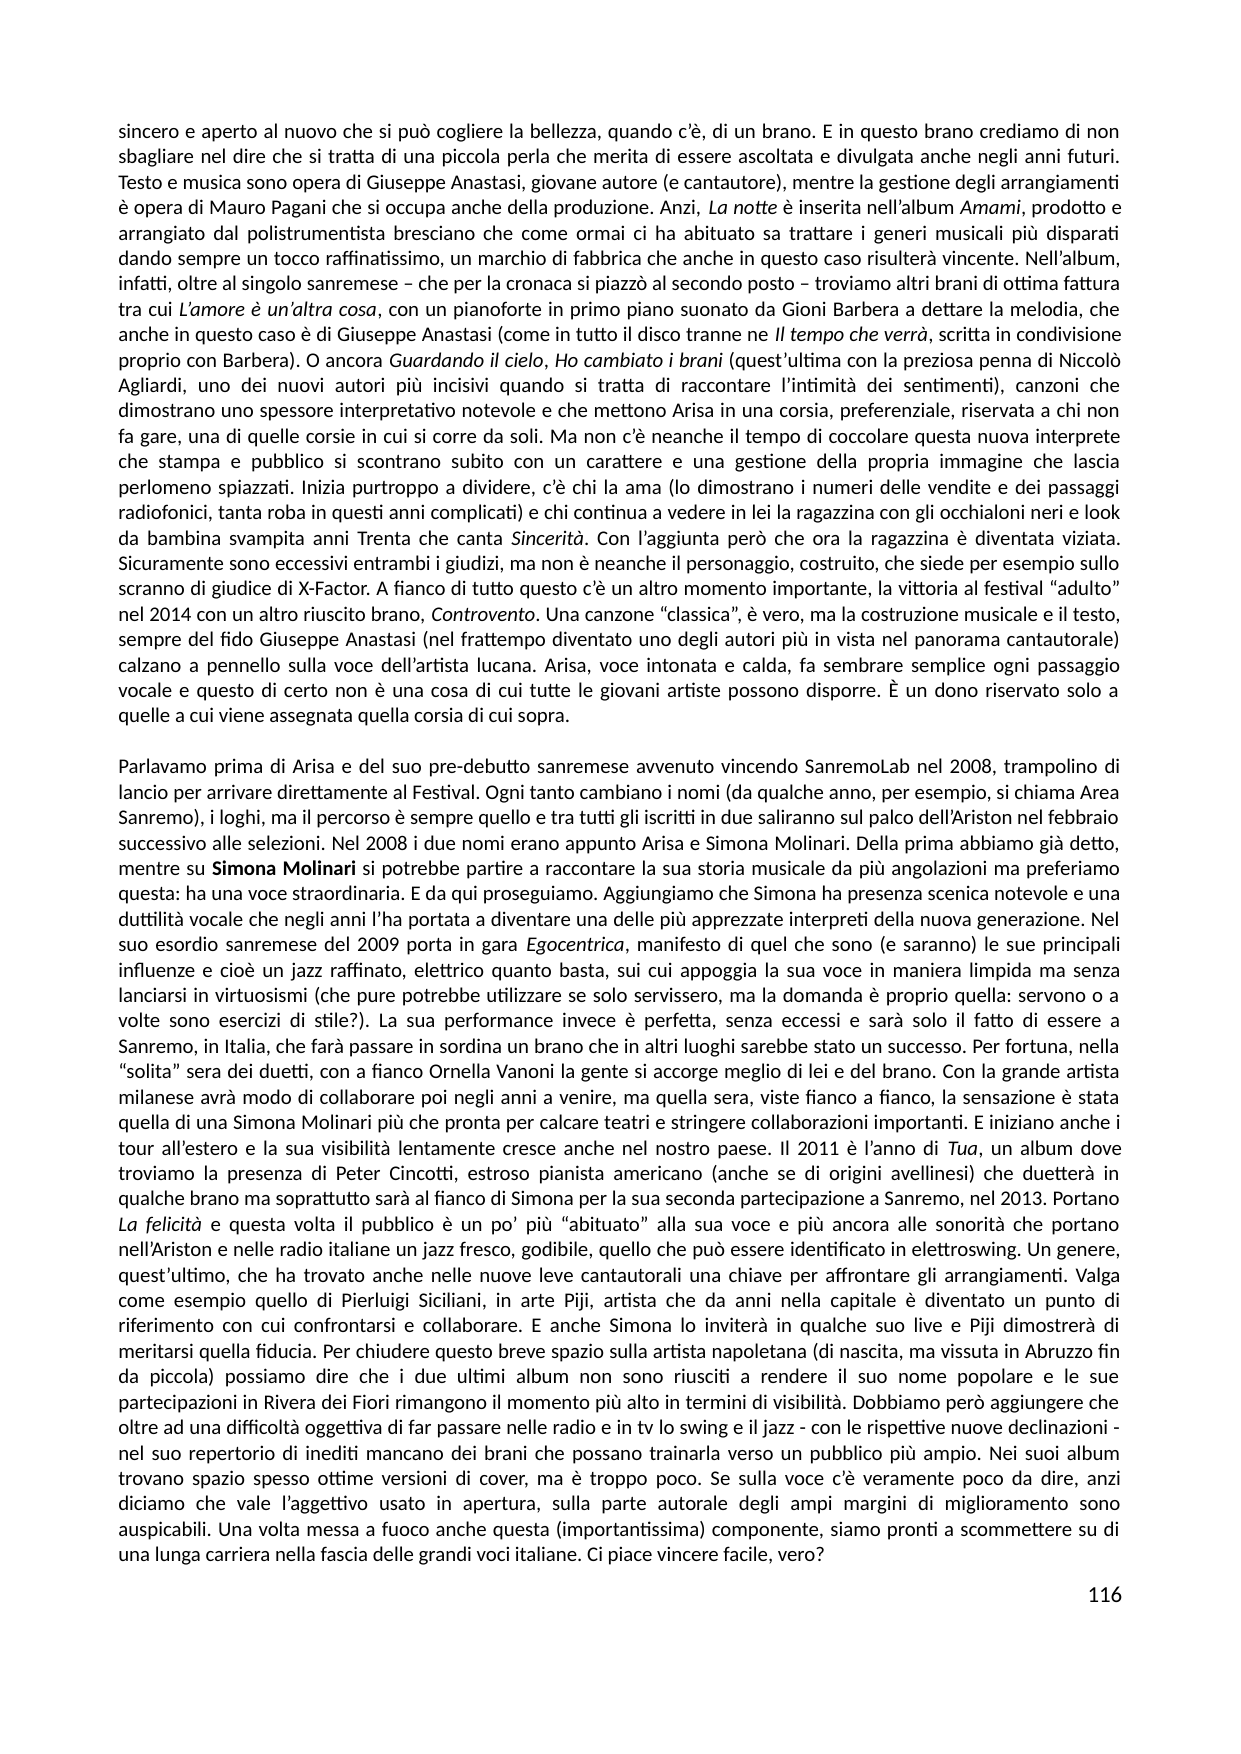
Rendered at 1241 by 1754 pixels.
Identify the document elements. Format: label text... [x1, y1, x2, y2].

text sincero e aperto al nuovo che si può cogliere la bellezza, quando c’è, di un brano. E in questo brano crediamo di non sbagliare nel dire che si tratta di una piccola perla che merita di essere ascoltata e divulgata anche negli anni futuri. Testo e musica sono opera di Giuseppe Anastasi, giovane autore (e cantautore), mentre la gestione degli arrangiamenti è opera di Mauro Pagani che si occupa anche della produzione. Anzi, La notte è inserita nell’album Amami, prodotto e arrangiato dal polistrumentista bresciano che come ormai ci ha abituato sa trattare i generi musicali più disparati dando sempre un tocco raffinatissimo, un marchio di fabbrica che anche in questo caso risulterà vincente. Nell’album, infatti, oltre al singolo sanremese – che per la cronaca si piazzò al secondo posto – troviamo altri brani di ottima fattura tra cui L’amore è un’altra cosa, con un pianoforte in primo piano suonato da Gioni Barbera a dettare la melodia, che anche in questo caso è di Giuseppe Anastasi (come in tutto il disco tranne ne Il tempo che verrà, scritta in condivisione proprio con Barbera). O ancora Guardando il cielo, Ho cambiato i brani (quest’ultima con la preziosa penna di Niccolò Agliardi, uno dei nuovi autori più incisivi quando si tratta di raccontare l’intimità dei sentimenti), canzoni che dimostrano uno spessore interpretativo notevole e che mettono Arisa in una corsia, preferenziale, riservata a chi non fa gare, una di quelle corsie in cui si corre da soli. Ma non c’è neanche il tempo di coccolare questa nuova interprete che stampa e pubblico si scontrano subito con un carattere e una gestione della propria immagine che lascia perlomeno spiazzati. Inizia purtroppo a dividere, c’è chi la ama (lo dimostrano i numeri delle vendite e dei passaggi radiofonici, tanta roba in questi anni complicati) e chi continua a vedere in lei la ragazzina con gli occhialoni neri e look da bambina svampita anni Trenta che canta Sincerità. Con l’aggiunta però che ora la ragazzina è diventata viziata. Sicuramente sono eccessivi entrambi i giudizi, ma non è neanche il personaggio, costruito, che siede per esempio sullo scranno di giudice di X-Factor. A fianco di tutto questo c’è un altro momento importante, la vittoria al festival “adulto” nel 2014 con un altro riuscito brano, Controvento. Una canzone “classica”, è vero, ma la costruzione musicale e il testo, sempre del fido Giuseppe Anastasi (nel frattempo diventato uno degli autori più in vista nel panorama cantautorale) calzano a pennello sulla voce dell’artista lucana. Arisa, voce intonata e calda, fa sembrare semplice ogni passaggio vocale e questo di certo non è una cosa di cui tutte le giovani artiste possono disporre. È un dono riservato solo a quelle a cui viene assegnata quella corsia di cui sopra. [118, 118, 1122, 728]
text Parlavamo prima di Arisa e del suo pre-debutto sanremese avvenuto vincendo SanremoLab nel 2008, trampolino di lancio per arrivare direttamente al Festival. Ogni tanto cambiano i nomi (da qualche anno, per esempio, si chiama Area Sanremo), i loghi, ma il percorso è sempre quello e tra tutti gli iscritti in due saliranno sul palco dell’Ariston nel febbraio successivo alle selezioni. Nel 2008 i due nomi erano appunto Arisa e Simona Molinari. Della prima abbiamo già detto, mentre su Simona Molinari si potrebbe partire a raccontare la sua storia musicale da più angolazioni ma preferiamo questa: ha una voce straordinaria. E da qui proseguiamo. Aggiungiamo che Simona ha presenza scenica notevole e una duttilità vocale che negli anni l’ha portata a diventare una delle più apprezzate interpreti della nuova generazione. Nel suo esordio sanremese del 2009 porta in gara Egocentrica, manifesto di quel che sono (e saranno) le sue principali influenze e cioè un jazz raffinato, elettrico quanto basta, sui cui appoggia la sua voce in maniera limpida ma senza lanciarsi in virtuosismi (che pure potrebbe utilizzare se solo servissero, ma la domanda è proprio quella: servono o a volte sono esercizi di stile?). La sua performance invece è perfetta, senza eccessi e sarà solo il fatto di essere a Sanremo, in Italia, che farà passare in sordina un brano che in altri luoghi sarebbe stato un successo. Per fortuna, nella “solita” sera dei duetti, con a fianco Ornella Vanoni la gente si accorge meglio di lei e del brano. Con la grande artista milanese avrà modo di collaborare poi negli anni a venire, ma quella sera, viste fianco a fianco, la sensazione è stata quella di una Simona Molinari più che pronta per calcare teatri e stringere collaborazioni importanti. E iniziano anche i tour all’estero e la sua visibilità lentamente cresce anche nel nostro paese. Il 2011 è l’anno di Tua, un album dove troviamo la presenza di Peter Cincotti, estroso pianista americano (anche se di origini avellinesi) che duetterà in qualche brano ma soprattutto sarà al fianco di Simona per la sua seconda partecipazione a Sanremo, nel 2013. Portano La felicità e questa volta il pubblico è un po’ più “abituato” alla sua voce e più ancora alle sonorità che portano nell’Ariston e nelle radio italiane un jazz fresco, godibile, quello che può essere identificato in elettroswing. Un genere, quest’ultimo, che ha trovato anche nelle nuove leve cantautorali una chiave per affrontare gli arrangiamenti. Valga come esempio quello di Pierluigi Siciliani, in arte Piji, artista che da anni nella capitale è diventato un punto di riferimento con cui confrontarsi e collaborare. E anche Simona lo inviterà in qualche suo live e Piji dimostrerà di meritarsi quella fiducia. Per chiudere questo breve spazio sulla artista napoletana (di nascita, ma vissuta in Abruzzo fin da piccola) possiamo dire che i due ultimi album non sono riusciti a rendere il suo nome popolare e le sue partecipazioni in Rivera dei Fiori rimangono il momento più alto in termini di visibilità. Dobbiamo però aggiungere che oltre ad una difficoltà oggettiva di far passare nelle radio e in tv lo swing e il jazz - con le rispettive nuove declinazioni - nel suo repertorio di inediti mancano dei brani che possano trainarla verso un pubblico più ampio. Nei suoi album trovano spazio spesso ottime versioni di cover, ma è troppo poco. Se sulla voce c’è veramente poco da dire, anzi diciamo che vale l’aggettivo usato in apertura, sulla parte autorale degli ampi margini di miglioramento sono auspicabili. Una volta messa a fuoco anche questa (importantissima) componente, siamo pronti a scommettere su di una lunga carriera nella fascia delle grandi voci italiane. Ci piace vincere facile, vero? [118, 753, 1122, 1567]
